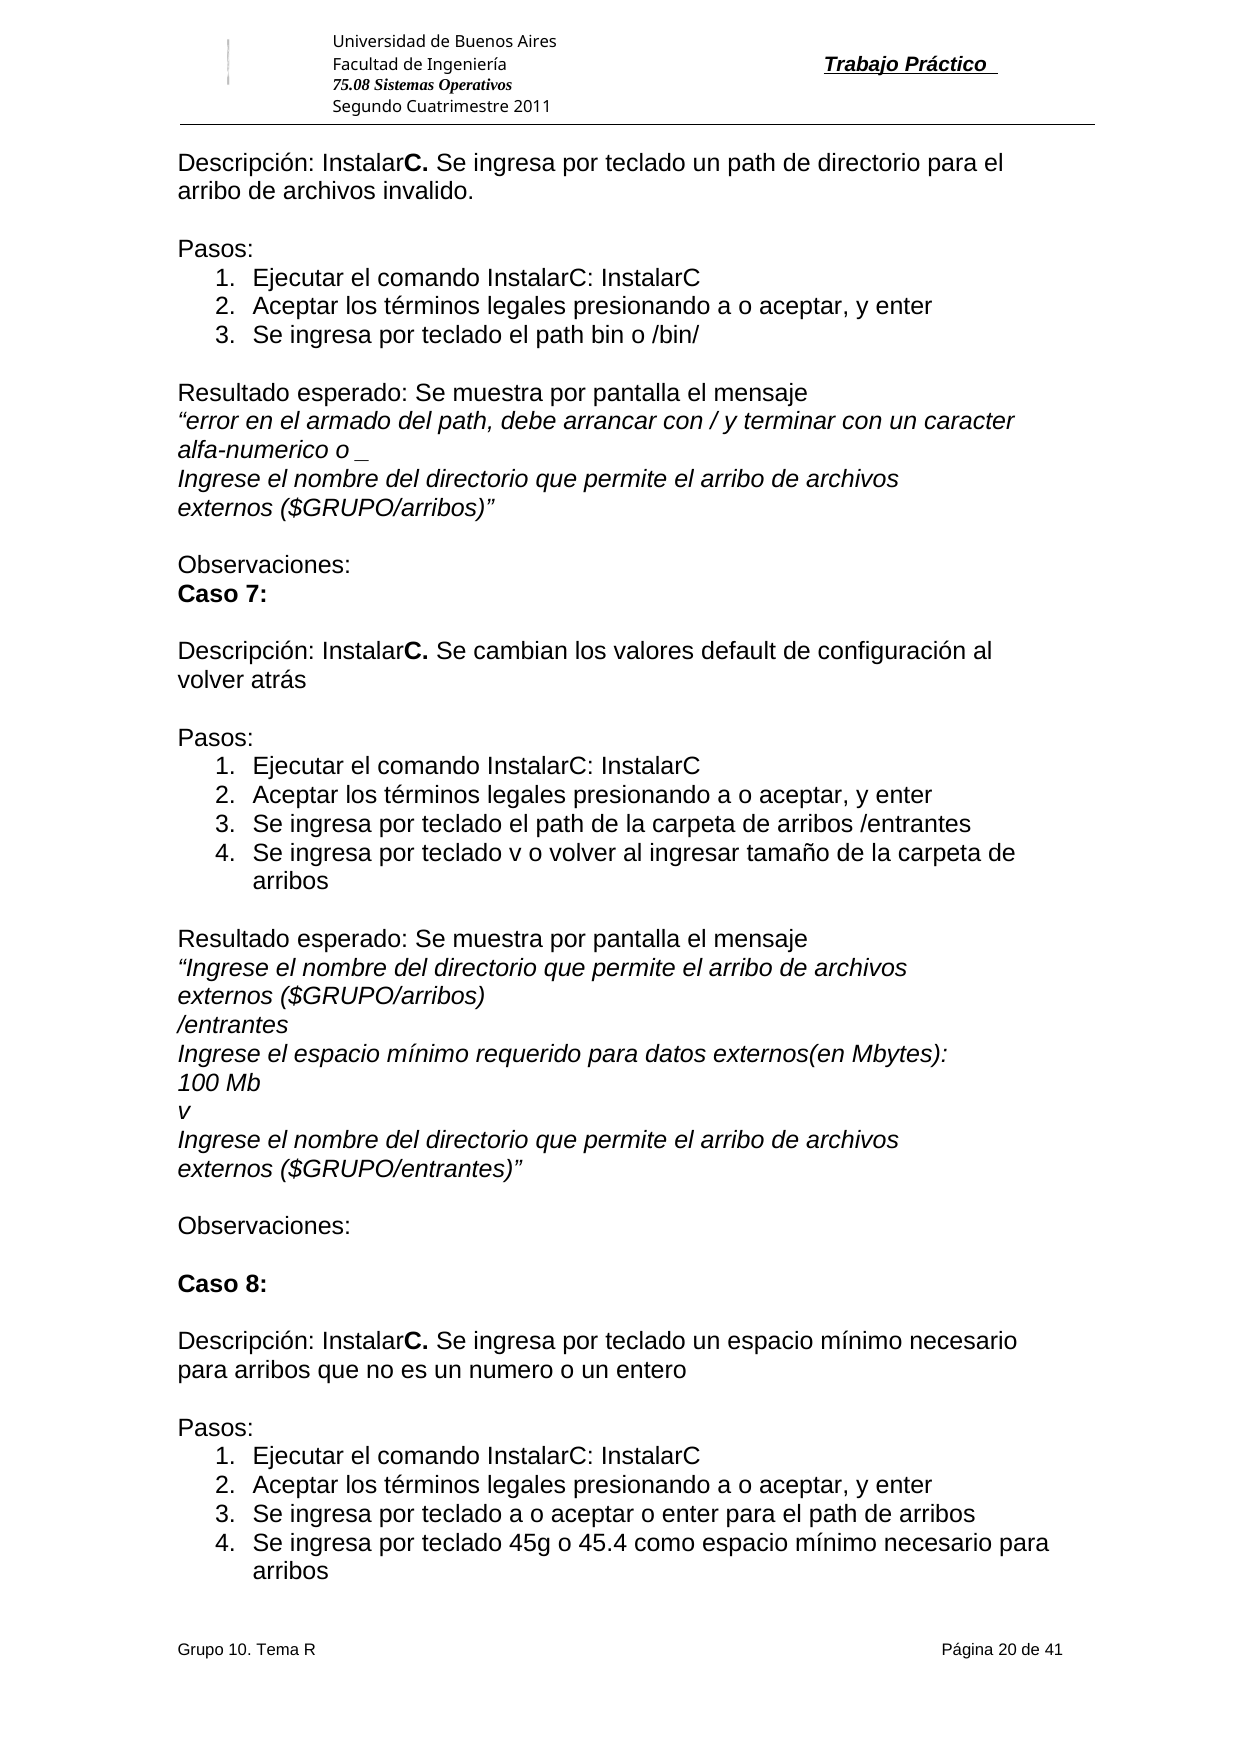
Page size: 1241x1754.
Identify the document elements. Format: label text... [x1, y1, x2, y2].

text Caso 8: [177, 1269, 1063, 1298]
text Observaciones: [177, 1211, 1063, 1240]
text Descripción: InstalarC. Se cambian los valores default de configuración al volver atrás [177, 636, 1063, 694]
text Resultado esperado: Se muestra por pantalla el mensaje [177, 378, 1063, 406]
text Ingrese el nombre del directorio que permite el arribo de archivos [177, 464, 1063, 493]
list Se ingresa por teclado el path de la carpeta de arribos /entrantes [215, 809, 1063, 838]
text externos ($GRUPO/entrantes)” [177, 1154, 1063, 1183]
text Pasos: [177, 234, 1063, 263]
list Aceptar los términos legales presionando a o aceptar, y enter [215, 291, 1063, 320]
text externos ($GRUPO/arribos)” [177, 493, 1063, 521]
list Aceptar los términos legales presionando a o aceptar, y enter [215, 1470, 1063, 1499]
list Ejecutar el comando InstalarC: InstalarC [215, 263, 1063, 291]
list Se ingresa por teclado a o aceptar o enter para el path de arribos [215, 1499, 1063, 1528]
text “error en el armado del path, debe arrancar con / y terminar con un caracter alfa-numerico o _ [177, 406, 1063, 464]
list Se ingresa por teclado v o volver al ingresar tamaño de la carpeta de arribos [215, 838, 1063, 895]
text Resultado esperado: Se muestra por pantalla el mensaje [177, 924, 1063, 953]
list Ejecutar el comando InstalarC: InstalarC [215, 751, 1063, 780]
text v [177, 1096, 1063, 1125]
list Se ingresa por teclado el path bin o /bin/ [215, 320, 1063, 349]
text /entrantes [177, 1010, 1063, 1039]
text “Ingrese el nombre del directorio que permite el arribo de archivos [177, 953, 1063, 981]
text Descripción: InstalarC. Se ingresa por teclado un espacio mínimo necesario para arribos que no es un numero o un entero [177, 1326, 1063, 1384]
text Pasos: [177, 723, 1063, 751]
text Observaciones: [177, 550, 1063, 579]
list Aceptar los términos legales presionando a o aceptar, y enter [215, 780, 1063, 809]
list Ejecutar el comando InstalarC: InstalarC [215, 1441, 1063, 1470]
text Pasos: [177, 1413, 1063, 1441]
list Se ingresa por teclado 45g o 45.4 como espacio mínimo necesario para arribos [215, 1528, 1063, 1585]
text 100 Mb [177, 1068, 1063, 1096]
text Ingrese el nombre del directorio que permite el arribo de archivos [177, 1125, 1063, 1154]
text Descripción: InstalarC. Se ingresa por teclado un path de directorio para el arribo de archivos invalido. [177, 148, 1063, 205]
text externos ($GRUPO/arribos) [177, 981, 1063, 1010]
text Caso 7: [177, 579, 1063, 608]
text Ingrese el espacio mínimo requerido para datos externos(en Mbytes): [177, 1039, 1063, 1068]
